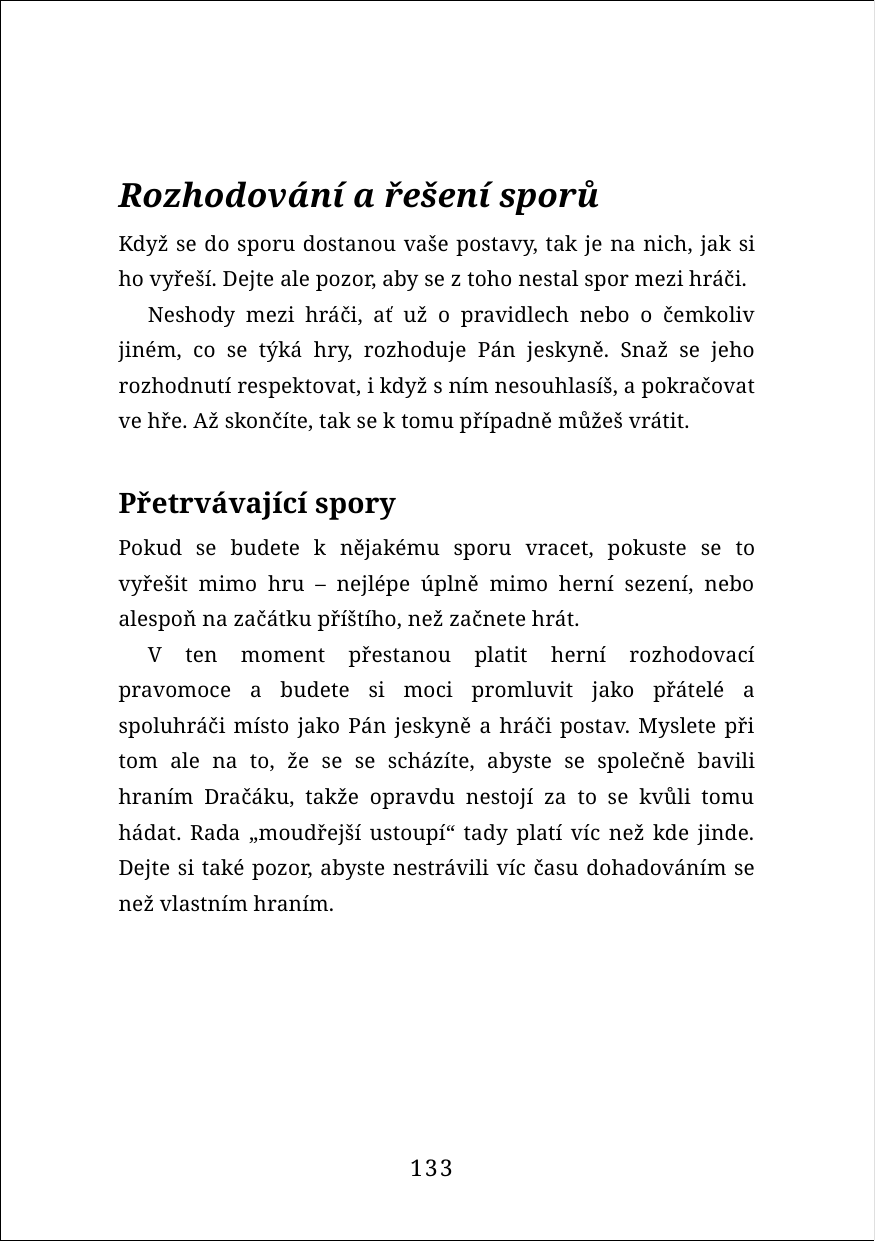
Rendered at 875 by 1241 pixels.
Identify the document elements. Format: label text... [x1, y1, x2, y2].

subtitle Přetrvávající spory [118, 483, 756, 522]
text Když se do sporu dostanou vaše postavy, tak je na nich, jak si ho vyřeší. Dejte ale pozor, aby se z toho nestal spor mezi hráči. Neshody mezi hráči, ať už o pravidlech nebo o čemkoliv jiném, co se týká hry, rozhoduje Pán jeskyně. Snaž se jeho rozhodnutí respektovat, i když s ním nesouhlasíš, a pokračovat ve hře. Až skončíte, tak se k tomu případně můžeš vrátit. [118, 229, 756, 435]
subtitle Rozhodování a řešení sporů [118, 172, 756, 217]
text Pokud se budete k nějakému sporu vracet, pokuste se to vyřešit mimo hru – nejlépe úplně mimo herní sezení, nebo alespoň na začátku příštího, než začnete hrát. V ten moment přestanou platit herní rozhodovací pravomoce a budete si moci promluvit jako přátelé a spoluhráči místo jako Pán jeskyně a hráči postav. Myslete při tom ale na to, že se se scházíte, abyste se společně bavili hraním Dračáku, takže opravdu nestojí za to se kvůli tomu hádat. Rada „moudřejší ustoupí“ tady platí víc než kde jinde. Dejte si také pozor, abyste nestrávili víc času dohadováním se než vlastním hraním. [118, 533, 756, 917]
